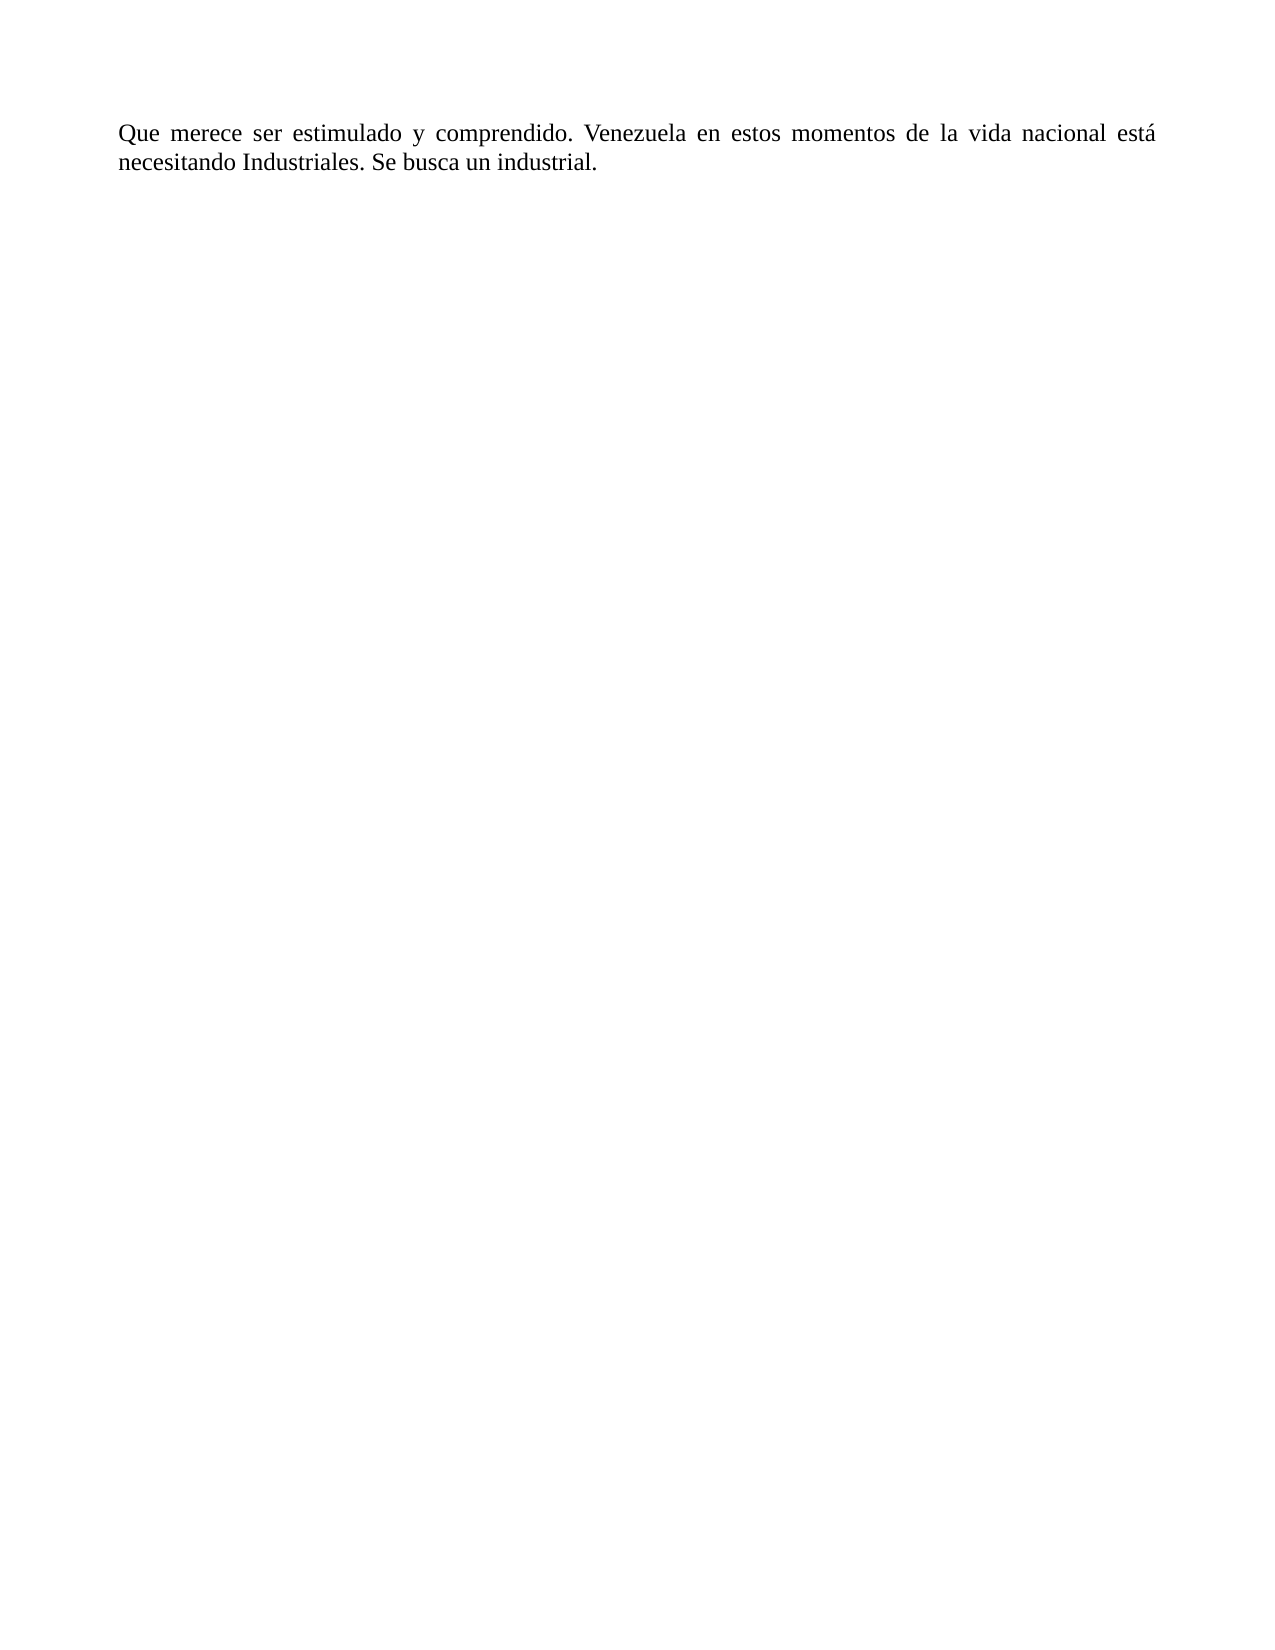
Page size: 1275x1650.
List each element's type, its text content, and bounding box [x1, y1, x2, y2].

text Que merece ser estimulado y comprendido. Venezuela en estos momentos de la vida nacional está necesitando Industriales. Se busca un industrial. [118, 118, 1157, 176]
